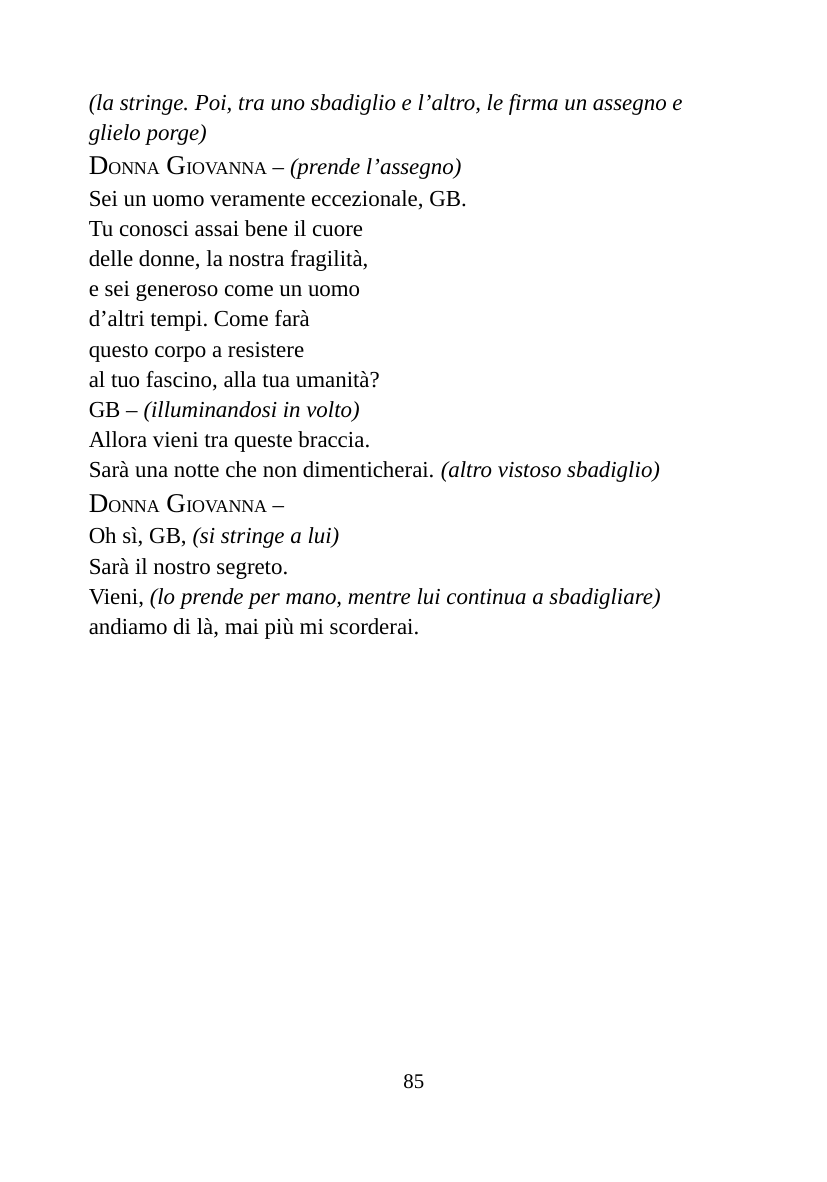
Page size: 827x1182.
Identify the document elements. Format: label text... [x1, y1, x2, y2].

text GB – (illuminandosi in volto) [88, 396, 738, 422]
text Vieni, (lo prende per mano, mentre lui continua a sbadigliare) [88, 583, 738, 609]
text questo corpo a resistere [88, 336, 738, 362]
text delle donne, la nostra fragilità, [88, 245, 738, 271]
text Sei un uomo veramente eccezionale, GB. [88, 185, 738, 211]
text Donna Giovanna – [88, 487, 738, 518]
text Sarà il nostro segreto. [88, 553, 738, 579]
text Sarà una notte che non dimenticherai. (altro vistoso sbadiglio) [88, 457, 738, 483]
text e sei generoso come un uomo [88, 275, 738, 302]
text andiamo di là, mai più mi scorderai. [88, 613, 738, 639]
text Tu conosci assai bene il cuore [88, 215, 738, 241]
text (la stringe. Poi, tra uno sbadiglio e l’altro, le firma un assegno e glielo porge) [88, 88, 738, 145]
text Donna Giovanna – (prende l’assegno) [88, 149, 738, 180]
text d’altri tempi. Come farà [88, 306, 738, 332]
text Allora vieni tra queste braccia. [88, 426, 738, 453]
text Oh sì, GB, (si stringe a lui) [88, 522, 738, 549]
text al tuo fascino, alla tua umanità? [88, 366, 738, 392]
